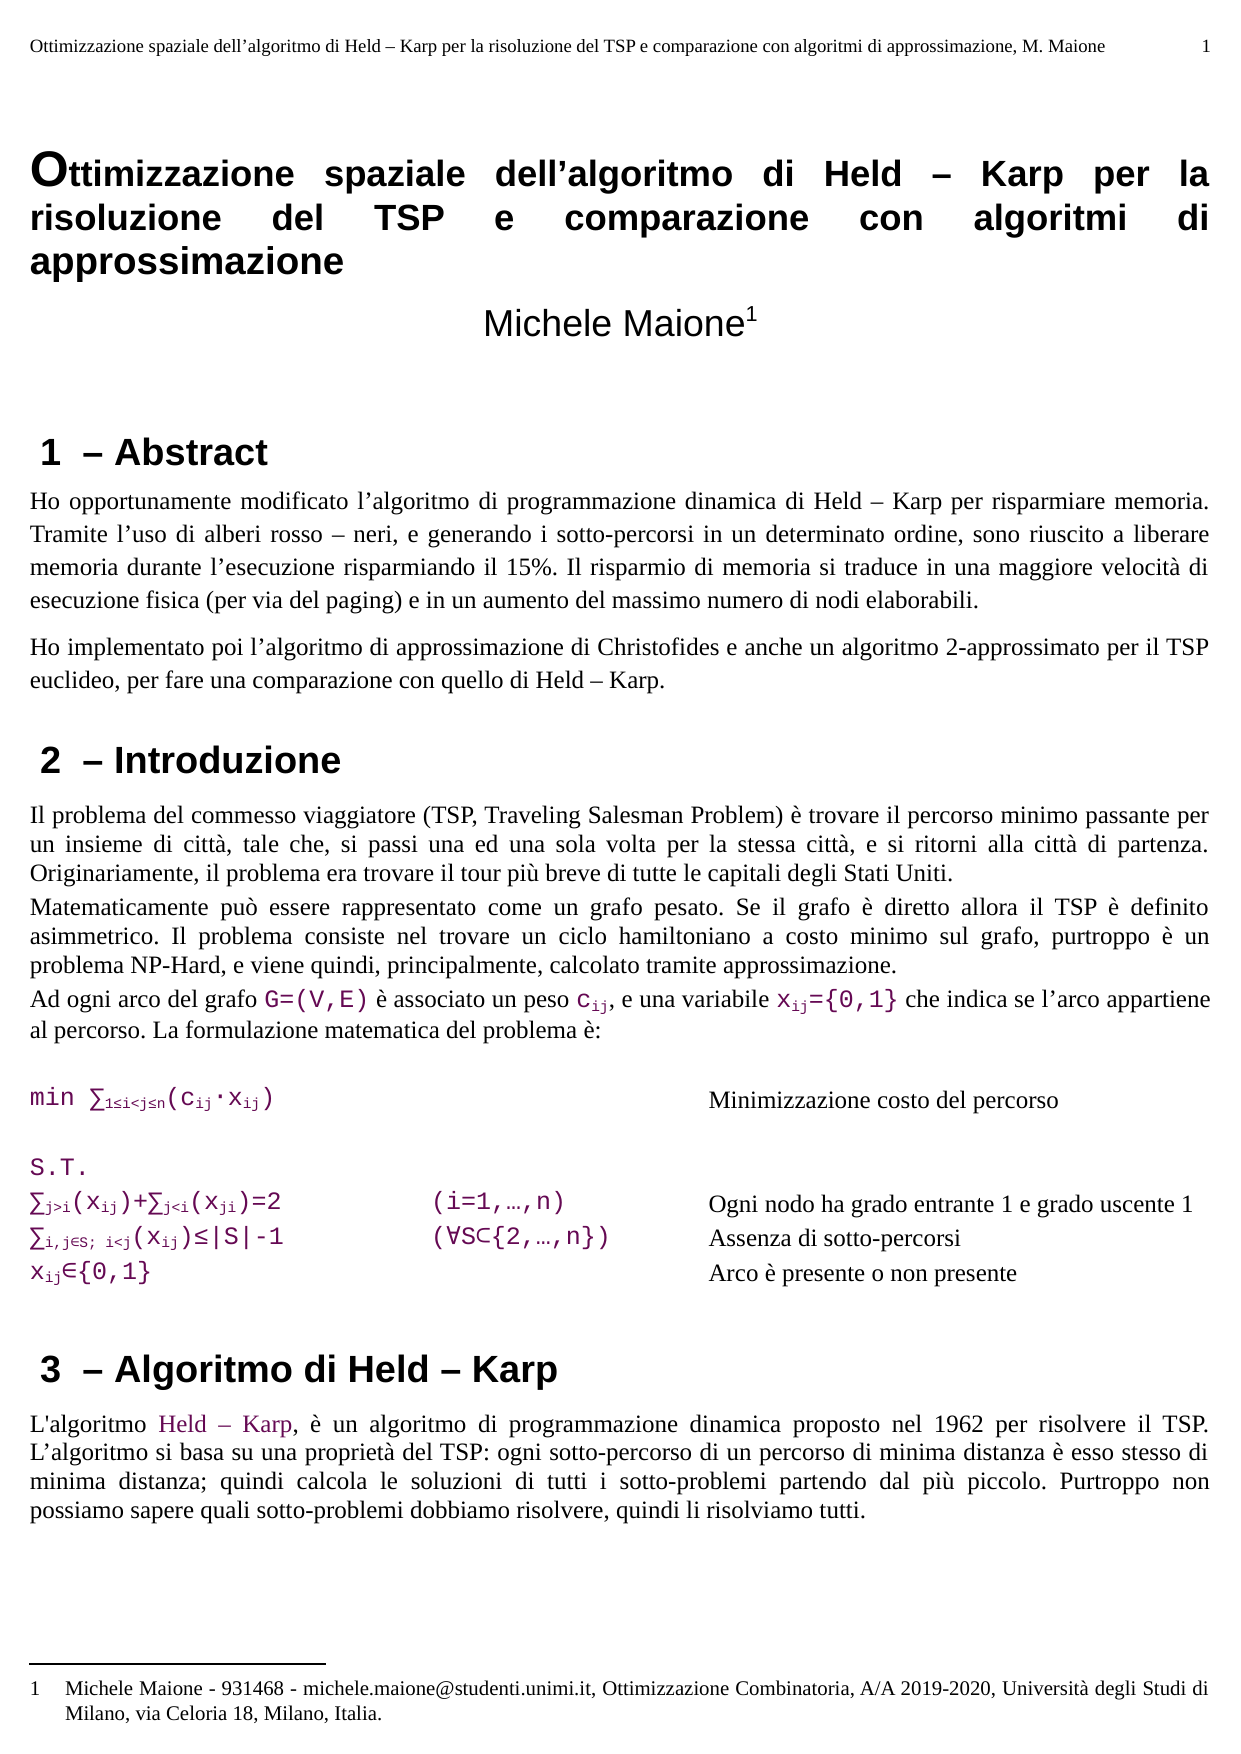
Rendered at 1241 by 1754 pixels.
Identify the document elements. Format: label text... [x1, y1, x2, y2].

table_cell [708, 1148, 1211, 1183]
subtitle Introduzione [29, 738, 1211, 782]
table_cell [708, 1114, 1211, 1148]
table_cell Ogni nodo ha grado entrante 1 e grado uscente 1 [708, 1183, 1211, 1218]
text Matematicamente può essere rappresentato come un grafo pesato. Se il grafo è diretto allora il TSP è definito asimmetrico. Il problema consiste nel trovare un ciclo hamiltoniano a costo minimo sul grafo, purtroppo è un problema NP-Hard, e viene quindi, principalmente, calcolato tramite approssimazione. [29, 892, 1211, 979]
subtitle Algoritmo di Held – Karp [29, 1347, 1211, 1390]
text Ho implementato poi l’algoritmo di approssimazione di Christofides e anche un algoritmo 2-approssimato per il TSP euclideo, per fare una comparazione con quello di Held – Karp. [29, 632, 1211, 694]
text Il problema del commesso viaggiatore (TSP, Traveling Salesman Problem) è trovare il percorso minimo passante per un insieme di città, tale che, si passi una ed una sola volta per la stessa città, e si ritorni alla città di partenza. Originariamente, il problema era trovare il tour più breve di tutte le capitali degli Stati Uniti. [29, 800, 1211, 886]
text Ad ogni arco del grafo G=(V,E) è associato un peso cij, e una variabile xij={0,1} che indica se l’arco appartiene al percorso. La formulazione matematica del problema è: [29, 984, 1211, 1044]
text Michele Maione - 931468 - michele.maione@studenti.unimi.it, Ottimizzazione Combinatoria, A/A 2019-2020, Università degli Studi di Milano, via Celoria 18, Milano, Italia. [29, 1676, 1211, 1724]
table_header min ∑1≤i<j≤n(cij⋅xij) [30, 1079, 431, 1113]
table_header Minimizzazione costo del percorso [708, 1079, 1211, 1113]
table_cell [431, 1114, 708, 1148]
table_cell Arco è presente o non presente [708, 1252, 1211, 1287]
table_cell [431, 1252, 708, 1287]
table_cell xij∈{0,1} [30, 1252, 431, 1287]
table_cell ∑i,j∈S; i<j(xij)≤|S|-1 [30, 1218, 431, 1252]
table_cell ∑j>i(xij)+∑j<i(xji)=2 [30, 1183, 431, 1218]
table_header [431, 1079, 708, 1113]
text Ho opportunamente modificato l’algoritmo di programmazione dinamica di Held – Karp per risparmiare memoria. Tramite l’uso di alberi rosso – neri, e generando i sotto-percorsi in un determinato ordine, sono riuscito a liberare memoria durante l’esecuzione risparmiando il 15%. Il risparmio di memoria si traduce in una maggiore velocità di esecuzione fisica (per via del paging) e in un aumento del massimo numero di nodi elaborabili. [29, 486, 1211, 614]
table_cell (∀S⊂{2,…,n}) [431, 1218, 708, 1252]
table_cell (i=1,…,n) [431, 1183, 708, 1218]
table_cell [431, 1148, 708, 1183]
table_cell S.T. [30, 1148, 431, 1183]
text L'algoritmo Held – Karp, è un algoritmo di programmazione dinamica proposto nel 1962 per risolvere il TSP. L’algoritmo si basa su una proprietà del TSP: ogni sotto-percorso di un percorso di minima distanza è esso stesso di minima distanza; quindi calcola le soluzioni di tutti i sotto-problemi partendo dal più piccolo. Purtroppo non possiamo sapere quali sotto-problemi dobbiamo risolvere, quindi li risolviamo tutti. [29, 1409, 1211, 1524]
title Ottimizzazione spaziale dell’algoritmo di Held – Karp per la risoluzione del TSP e comparazione con algoritmi di approssimazione [29, 139, 1211, 283]
subtitle Abstract [29, 430, 1211, 473]
table_cell [30, 1114, 431, 1148]
subtitle Michele Maione [29, 301, 1211, 344]
table_cell Assenza di sotto-percorsi [708, 1218, 1211, 1252]
